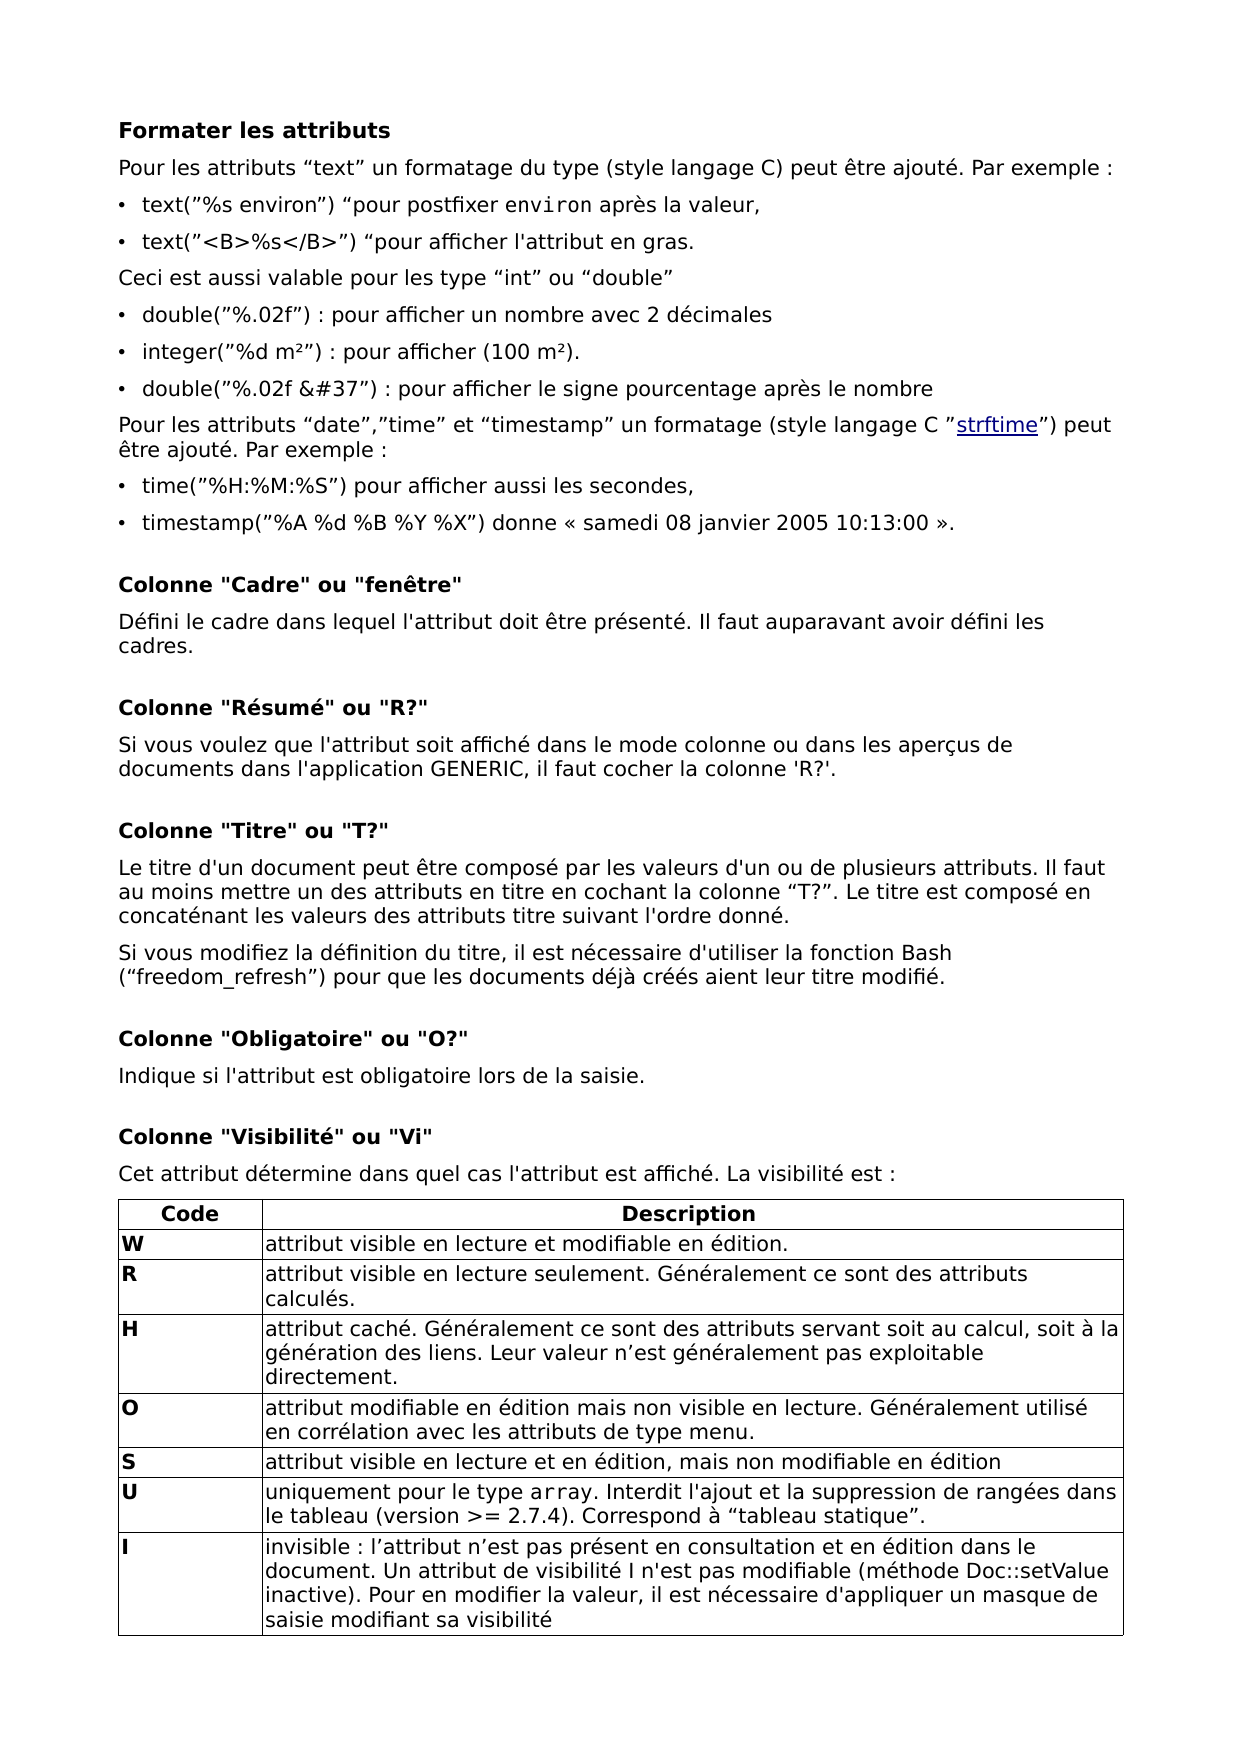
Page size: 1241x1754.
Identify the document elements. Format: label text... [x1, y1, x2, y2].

text Ceci est aussi valable pour les type “int” ou “double” [118, 266, 1122, 291]
table_cell S [119, 1448, 262, 1477]
list timestamp(”%A %d %B %Y %X”) donne « samedi 08 janvier 2005 10:13:00 ». [118, 511, 1122, 536]
list integer(”%d m²”) : pour afficher (100 m²). [118, 340, 1122, 364]
subtitle Colonne "Visibilité" ou "Vi" [118, 1125, 1122, 1150]
table_cell U [119, 1478, 262, 1532]
table_cell attribut visible en lecture et modifiable en édition. [263, 1230, 1123, 1259]
text Le titre d'un document peut être composé par les valeurs d'un ou de plusieurs attributs. Il faut au moins mettre un des attributs en titre en cochant la colonne “T?”. Le titre est composé en concaténant les valeurs des attributs titre suivant l'ordre donné. [118, 856, 1122, 928]
table_cell invisible : l’attribut n’est pas présent en consultation et en édition dans le document. Un attribut de visibilité I n'est pas modifiable (méthode Doc::setValue inactive). Pour en modifier la valeur, il est nécessaire d'appliquer un masque de saisie modifiant sa visibilité [263, 1533, 1123, 1635]
table_cell attribut caché. Généralement ce sont des attributs servant soit au calcul, soit à la génération des liens. Leur valeur n’est généralement pas exploitable directement. [263, 1315, 1123, 1393]
table_cell attribut visible en lecture et en édition, mais non modifiable en édition [263, 1448, 1123, 1477]
text Défini le cadre dans lequel l'attribut doit être présenté. Il faut auparavant avoir défini les cadres. [118, 610, 1122, 658]
subtitle Formater les attributs [118, 118, 1122, 144]
table_header Description [263, 1200, 1123, 1229]
table_cell R [119, 1260, 262, 1314]
table_cell I [119, 1533, 262, 1635]
table_cell O [119, 1394, 262, 1447]
list text(”<B>%s</B>”) “pour afficher l'attribut en gras. [118, 230, 1122, 254]
list time(”%H:%M:%S”) pour afficher aussi les secondes, [118, 474, 1122, 499]
subtitle Colonne "Obligatoire" ou "O?" [118, 1027, 1122, 1051]
text Si vous voulez que l'attribut soit affiché dans le mode colonne ou dans les aperçus de documents dans l'application GENERIC, il faut cocher la colonne 'R?'. [118, 733, 1122, 781]
list double(”%.02f &#37”) : pour afficher le signe pourcentage après le nombre [118, 377, 1122, 401]
subtitle Colonne "Cadre" ou "fenêtre" [118, 573, 1122, 597]
text Indique si l'attribut est obligatoire lors de la saisie. [118, 1064, 1122, 1088]
text Pour les attributs “date”,”time” et “timestamp” un formatage (style langage C ”strftime”) peut être ajouté. Par exemple : [118, 413, 1122, 462]
table_cell H [119, 1315, 262, 1393]
table_header Code [119, 1200, 262, 1229]
list double(”%.02f”) : pour afficher un nombre avec 2 décimales [118, 303, 1122, 327]
table_cell uniquement pour le type array. Interdit l'ajout et la suppression de rangées dans le tableau (version >= 2.7.4). Correspond à “tableau statique”. [263, 1478, 1123, 1532]
table_cell attribut modifiable en édition mais non visible en lecture. Généralement utilisé en corrélation avec les attributs de type menu. [263, 1394, 1123, 1447]
table_cell attribut visible en lecture seulement. Généralement ce sont des attributs calculés. [263, 1260, 1123, 1314]
text Si vous modifiez la définition du titre, il est nécessaire d'utiliser la fonction Bash (“freedom_refresh”) pour que les documents déjà créés aient leur titre modifié. [118, 941, 1122, 989]
subtitle Colonne "Résumé" ou "R?" [118, 696, 1122, 720]
list text(”%s environ”) “pour postfixer environ après la valeur, [118, 193, 1122, 217]
text Cet attribut détermine dans quel cas l'attribut est affiché. La visibilité est : [118, 1162, 1122, 1186]
text Pour les attributs “text” un formatage du type (style langage C) peut être ajouté. Par exemple : [118, 156, 1122, 180]
subtitle Colonne "Titre" ou "T?" [118, 819, 1122, 843]
table_cell W [119, 1230, 262, 1259]
